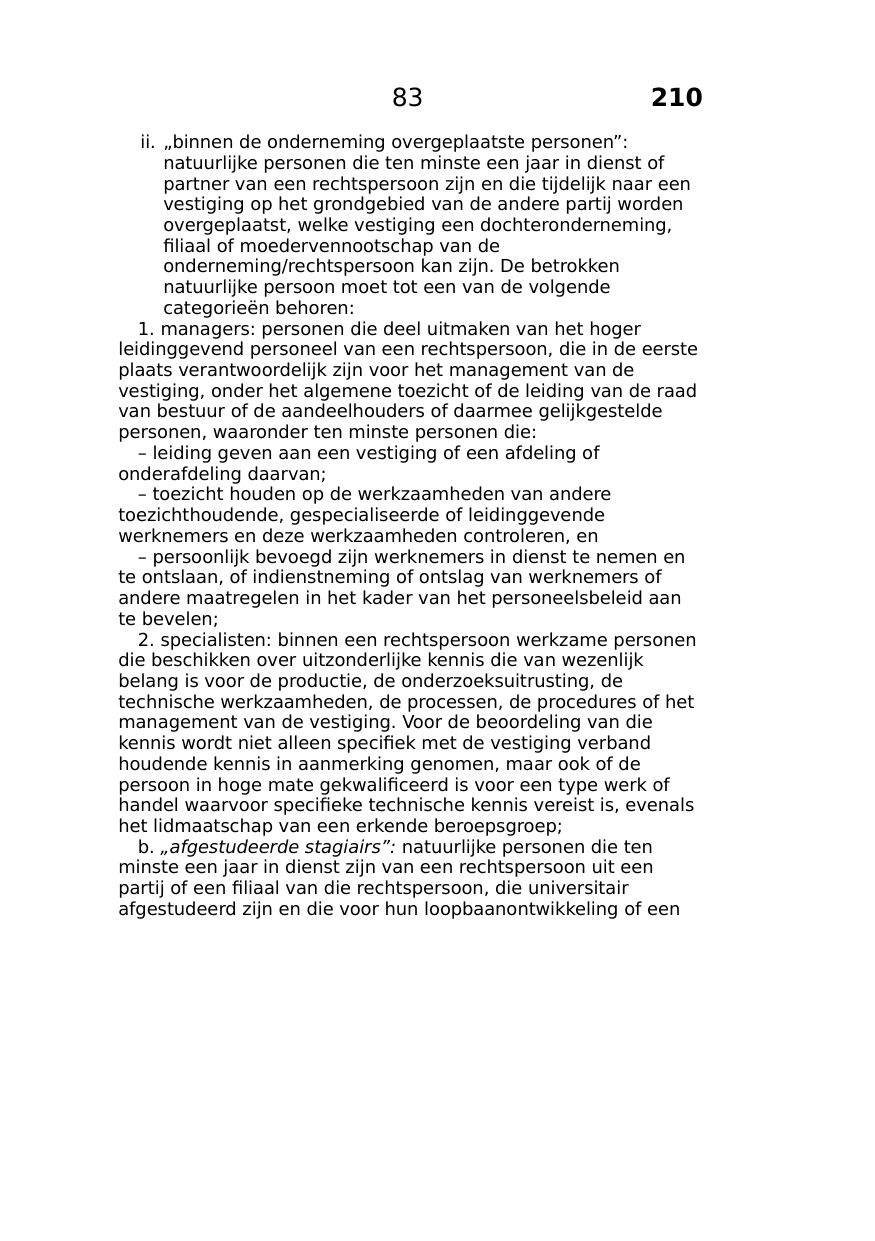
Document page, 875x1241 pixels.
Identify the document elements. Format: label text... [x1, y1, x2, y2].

text – persoonlijk bevoegd zijn werknemers in dienst te nemen en te ontslaan, of indienstneming of ontslag van werknemers of andere maatregelen in het kader van het personeelsbeleid aan te bevelen; [118, 546, 703, 629]
text b. „afgestudeerde stagiairs”: natuurlijke personen die ten minste een jaar in dienst zijn van een rechtspersoon uit een partij of een filiaal van die rechtspersoon, die universitair afgestudeerd zijn en die voor hun loopbaanontwikkeling of een [118, 837, 703, 919]
text – leiding geven aan een vestiging of een afdeling of onderafdeling daarvan; [118, 443, 703, 484]
text 2. specialisten: binnen een rechtspersoon werkzame personen die beschikken over uitzonderlijke kennis die van wezenlijk belang is voor de productie, de onderzoeksuitrusting, de technische werkzaamheden, de processen, de procedures of het management van de vestiging. Voor de beoordeling van die kennis wordt niet alleen specifiek met de vestiging verband houdende kennis in aanmerking genomen, maar ook of de persoon in hoge mate gekwalificeerd is voor een type werk of handel waarvoor specifieke technische kennis vereist is, evenals het lidmaatschap van een erkende beroepsgroep; [118, 629, 703, 837]
text ii. „binnen de onderneming overgeplaatste personen”: natuurlijke personen die ten minste een jaar in dienst of partner van een rechtspersoon zijn en die tijdelijk naar een vestiging op het grondgebied van de andere partij worden overgeplaatst, welke vestiging een dochteronderneming, filiaal of moedervennootschap van de onderneming/rechtspersoon kan zijn. De betrokken natuurlijke persoon moet tot een van de volgende categorieën behoren: [118, 132, 703, 318]
text 1. managers: personen die deel uitmaken van het hoger leidinggevend personeel van een rechtspersoon, die in de eerste plaats verantwoordelijk zijn voor het management van de vestiging, onder het algemene toezicht of de leiding van de raad van bestuur of de aandeelhouders of daarmee gelijkgestelde personen, waaronder ten minste personen die: [118, 318, 703, 443]
text – toezicht houden op de werkzaamheden van andere toezichthoudende, gespecialiseerde of leidinggevende werknemers en deze werkzaamheden controleren, en [118, 484, 703, 546]
